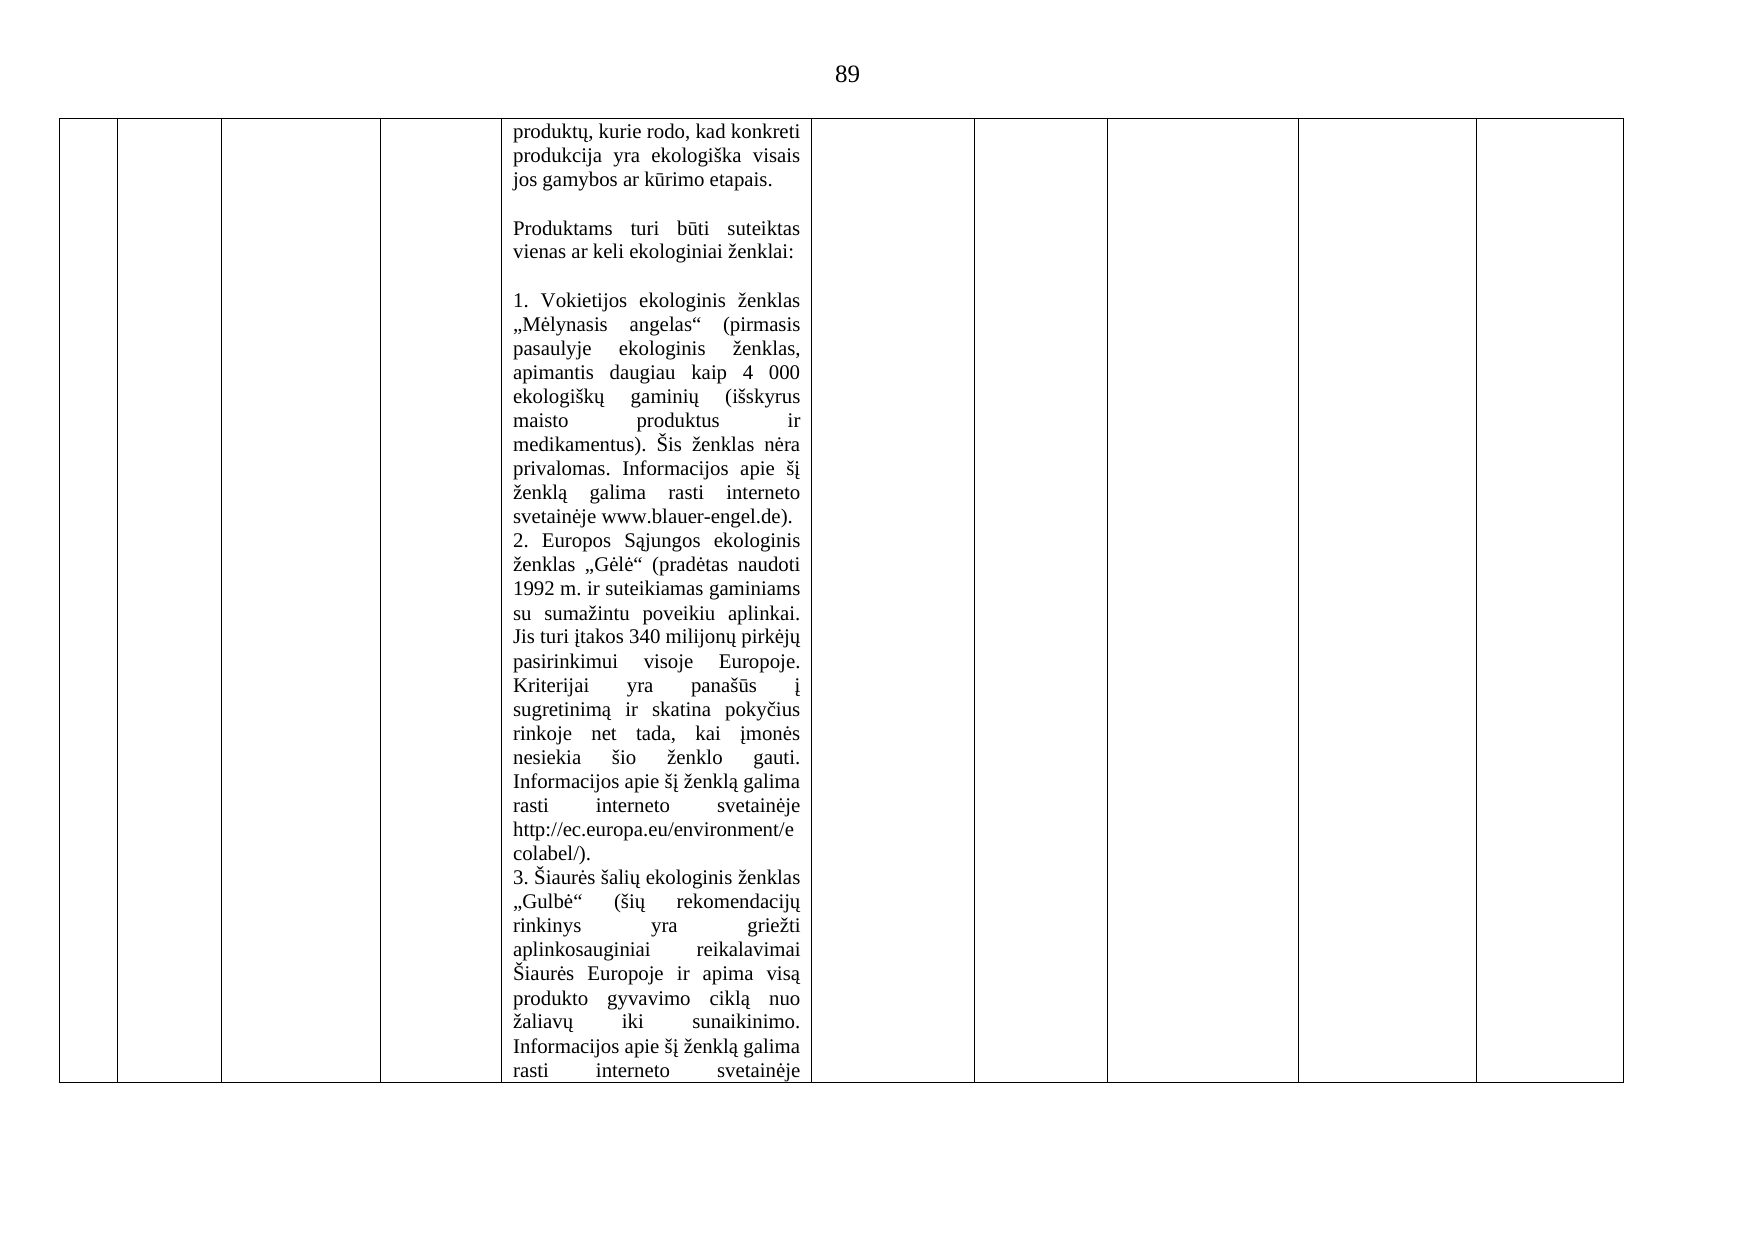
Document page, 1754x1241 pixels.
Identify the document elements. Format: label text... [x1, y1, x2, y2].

table_cell [1108, 119, 1298, 1082]
table_cell [1477, 119, 1623, 1082]
table_cell [975, 119, 1107, 1082]
table_cell [222, 119, 380, 1082]
table_cell [381, 119, 501, 1082]
table_cell [60, 119, 117, 1082]
table_cell [118, 119, 221, 1082]
table_cell [812, 119, 974, 1082]
table_cell produktų, kurie rodo, kad konkreti produkcija yra ekologiška visais jos gamybos ar kūrimo etapais. Produktams turi būti suteiktas vienas ar keli ekologiniai ženklai: 1. Vokietijos ekologinis ženklas „Mėlynasis angelas“ (pirmasis pasaulyje ekologinis ženklas, apimantis daugiau kaip 4 000 ekologiškų gaminių (išskyrus maisto produktus ir medikamentus). Šis ženklas nėra privalomas. Informacijos apie šį ženklą galima rasti interneto svetainėje www.blauer-engel.de). 2. Europos Sąjungos ekologinis ženklas „Gėlė“ (pradėtas naudoti 1992 m. ir suteikiamas gaminiams su sumažintu poveikiu aplinkai. Jis turi įtakos 340 milijonų pirkėjų pasirinkimui visoje Europoje. Kriterijai yra panašūs į sugretinimą ir skatina pokyčius rinkoje net tada, kai įmonės nesiekia šio ženklo gauti. Informacijos apie šį ženklą galima rasti interneto svetainėje http://ec.europa.eu/environment/ecolabel/). 3. Šiaurės šalių ekologinis ženklas „Gulbė“ (šių rekomendacijų rinkinys yra griežti aplinkosauginiai reikalavimai Šiaurės Europoje ir apima visą produkto gyvavimo ciklą nuo žaliavų iki sunaikinimo. Informacijos apie šį ženklą galima rasti interneto svetainėje [502, 119, 811, 1082]
table_cell [1299, 119, 1476, 1082]
